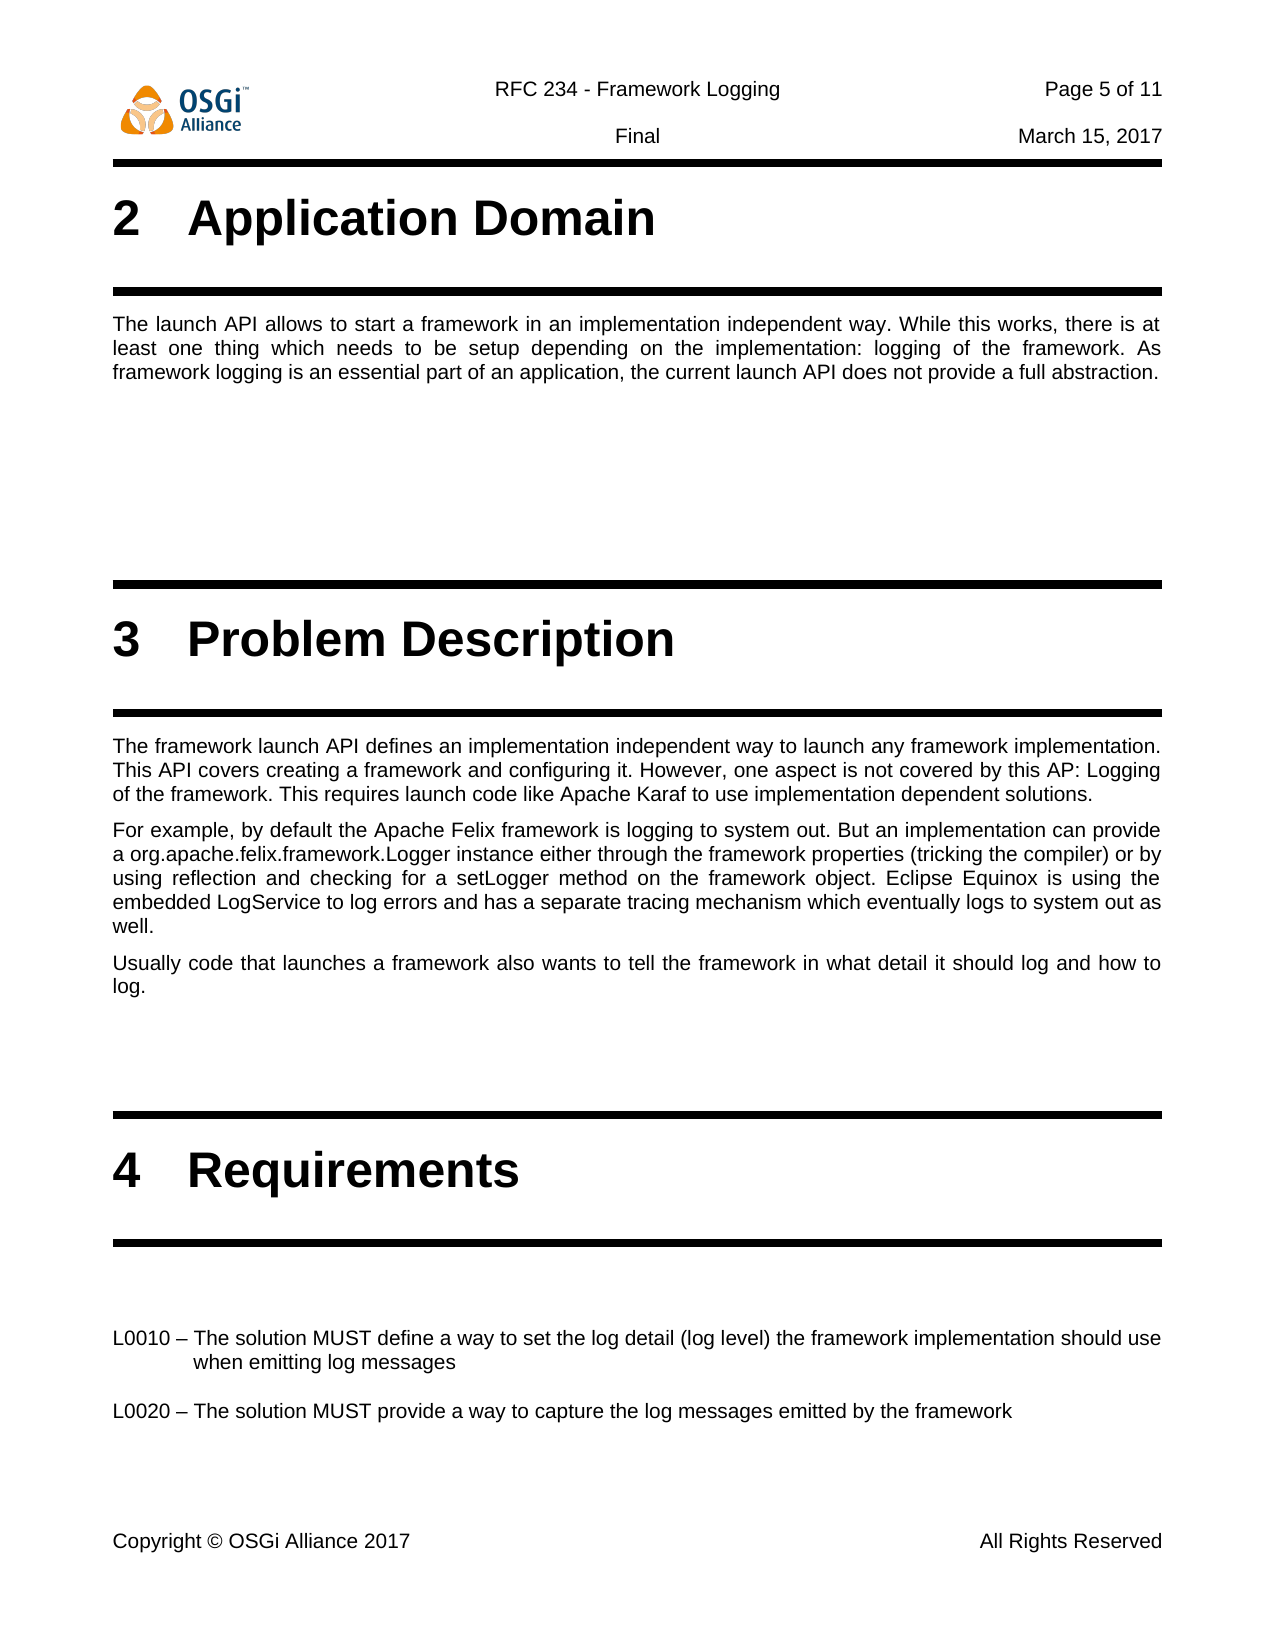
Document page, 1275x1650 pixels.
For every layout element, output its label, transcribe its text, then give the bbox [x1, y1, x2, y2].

subtitle Problem Description [112, 581, 1162, 717]
text The launch API allows to start a framework in an implementation independent way. While this works, there is at least one thing which needs to be setup depending on the implementation: logging of the framework. As framework logging is an essential part of an application, the current launch API does not provide a full abstraction. [112, 312, 1162, 384]
subtitle Requirements [112, 1112, 1162, 1247]
text For example, by default the Apache Felix framework is logging to system out. But an implementation can provide a org.apache.felix.framework.Logger instance either through the framework properties (tricking the compiler) or by using reflection and checking for a setLogger method on the framework object. Eclipse Equinox is using the embedded LogService to log errors and has a separate tracing mechanism which eventually logs to system out as well. [112, 818, 1162, 938]
text The framework launch API defines an implementation independent way to launch any framework implementation. This API covers creating a framework and configuring it. However, one aspect is not covered by this AP: Logging of the framework. This requires launch code like Apache Karaf to use implementation dependent solutions. [112, 734, 1162, 806]
text L0010 – The solution MUST define a way to set the log detail (log level) the framework implementation should use when emitting log messages [112, 1326, 1162, 1373]
text Usually code that launches a framework also wants to tell the framework in what detail it should log and how to log. [112, 950, 1162, 998]
picture [113, 78, 257, 142]
subtitle Application Domain [112, 160, 1162, 296]
text L0020 – The solution MUST provide a way to capture the log messages emitted by the framework [112, 1398, 1162, 1422]
